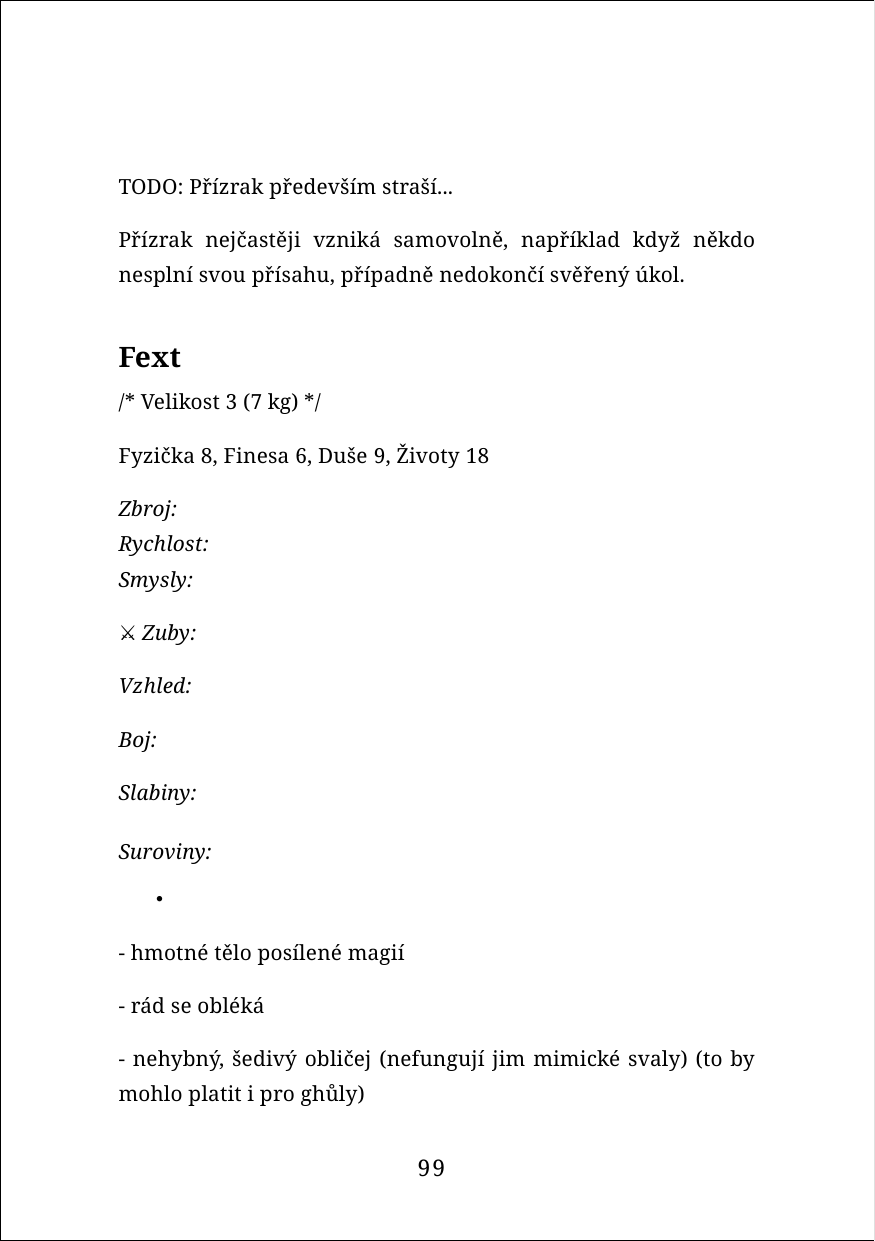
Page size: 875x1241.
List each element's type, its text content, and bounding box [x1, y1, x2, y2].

text - rád se obléká [118, 991, 756, 1019]
text Přízrak nejčastěji vzniká samovolně, například když někdo nesplní svou přísahu, případně nedokončí svěřený úkol. [118, 225, 756, 289]
text Vzhled: [118, 671, 756, 700]
text Slabiny: [118, 778, 756, 806]
text Zbroj: [118, 494, 756, 522]
subtitle Fext [118, 337, 756, 376]
text Boj: [118, 725, 756, 753]
text - hmotné tělo posílené magií [118, 938, 756, 966]
text Rychlost: [118, 529, 756, 558]
text TODO: Přízrak především straší... [118, 172, 756, 200]
text Smysly: [118, 565, 756, 593]
text /* Velikost 3 (7 kg) */ [118, 387, 756, 416]
text Suroviny: [118, 837, 756, 866]
text Fyzička 8, Finesa 6, Duše 9, Životy 18 [118, 441, 756, 469]
text ⚔ Zuby: [118, 618, 756, 647]
text - nehybný, šedivý obličej (nefungují jim mimické svaly) (to by mohlo platit i pro ghůly) [118, 1044, 756, 1108]
